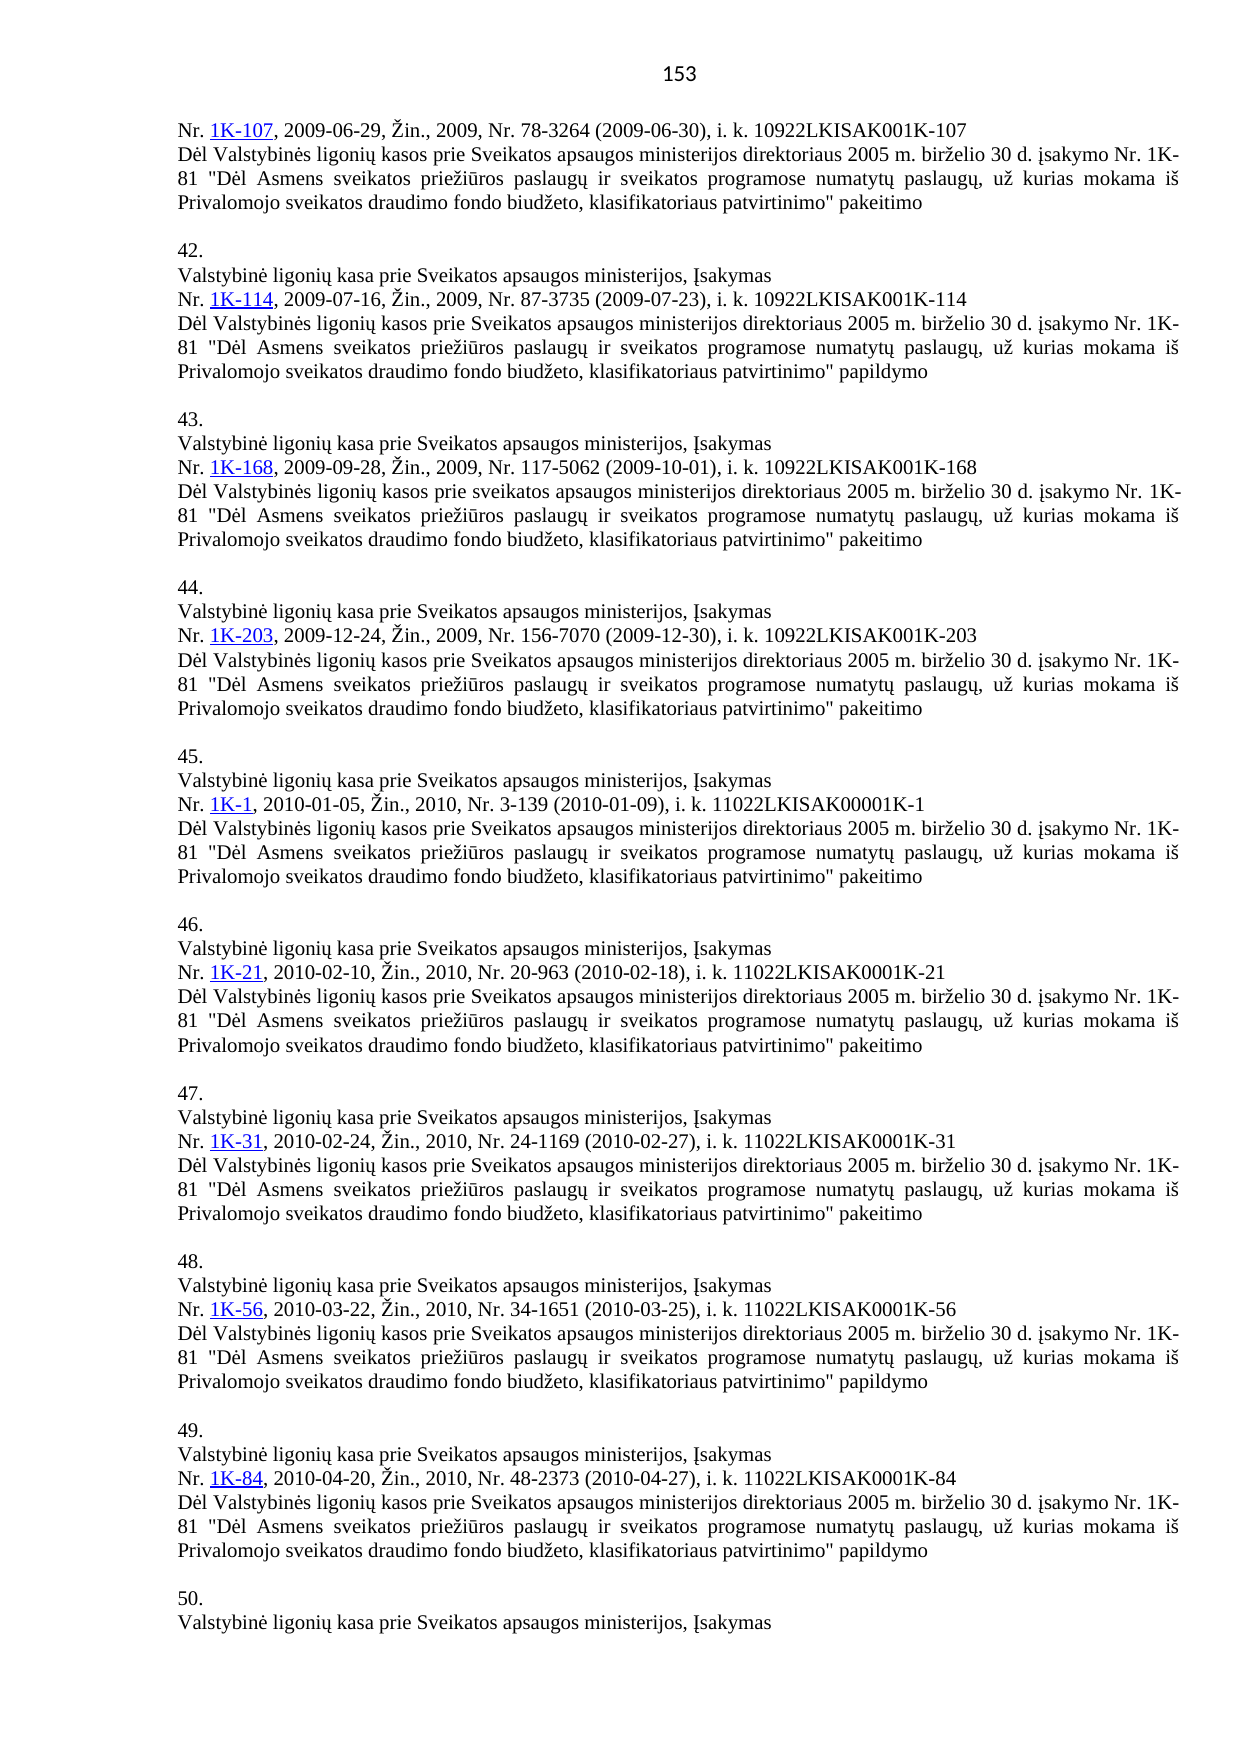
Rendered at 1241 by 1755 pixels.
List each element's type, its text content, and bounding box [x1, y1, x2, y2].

text Dėl Valstybinės ligonių kasos prie sveikatos apsaugos ministerijos direktoriaus 2005 m. birželio 30 d. įsakymo Nr. 1K-81 "Dėl Asmens sveikatos priežiūros paslaugų ir sveikatos programose numatytų paslaugų, už kurias mokama iš Privalomojo sveikatos draudimo fondo biudžeto, klasifikatoriaus patvirtinimo" pakeitimo [177, 479, 1181, 551]
text Nr. 1K-114, 2009-07-16, Žin., 2009, Nr. 87-3735 (2009-07-23), i. k. 10922LKISAK001K-114 [177, 287, 1181, 311]
text Valstybinė ligonių kasa prie Sveikatos apsaugos ministerijos, Įsakymas [177, 1610, 1181, 1634]
text Nr. 1K-21, 2010-02-10, Žin., 2010, Nr. 20-963 (2010-02-18), i. k. 11022LKISAK0001K-21 [177, 960, 1181, 984]
text Nr. 1K-1, 2010-01-05, Žin., 2010, Nr. 3-139 (2010-01-09), i. k. 11022LKISAK00001K-1 [177, 792, 1181, 816]
text Dėl Valstybinės ligonių kasos prie Sveikatos apsaugos ministerijos direktoriaus 2005 m. birželio 30 d. įsakymo Nr. 1K-81 "Dėl Asmens sveikatos priežiūros paslaugų ir sveikatos programose numatytų paslaugų, už kurias mokama iš Privalomojo sveikatos draudimo fondo biudžeto, klasifikatoriaus patvirtinimo" papildymo [177, 1321, 1181, 1393]
text Dėl Valstybinės ligonių kasos prie Sveikatos apsaugos ministerijos direktoriaus 2005 m. birželio 30 d. įsakymo Nr. 1K-81 "Dėl Asmens sveikatos priežiūros paslaugų ir sveikatos programose numatytų paslaugų, už kurias mokama iš Privalomojo sveikatos draudimo fondo biudžeto, klasifikatoriaus patvirtinimo" pakeitimo [177, 816, 1181, 888]
text Nr. 1K-168, 2009-09-28, Žin., 2009, Nr. 117-5062 (2009-10-01), i. k. 10922LKISAK001K-168 [177, 455, 1181, 479]
text Dėl Valstybinės ligonių kasos prie Sveikatos apsaugos ministerijos direktoriaus 2005 m. birželio 30 d. įsakymo Nr. 1K-81 "Dėl Asmens sveikatos priežiūros paslaugų ir sveikatos programose numatytų paslaugų, už kurias mokama iš Privalomojo sveikatos draudimo fondo biudžeto, klasifikatoriaus patvirtinimo" pakeitimo [177, 647, 1181, 720]
text Valstybinė ligonių kasa prie Sveikatos apsaugos ministerijos, Įsakymas [177, 1105, 1181, 1129]
text Dėl Valstybinės ligonių kasos prie Sveikatos apsaugos ministerijos direktoriaus 2005 m. birželio 30 d. įsakymo Nr. 1K-81 "Dėl Asmens sveikatos priežiūros paslaugų ir sveikatos programose numatytų paslaugų, už kurias mokama iš Privalomojo sveikatos draudimo fondo biudžeto, klasifikatoriaus patvirtinimo" papildymo [177, 1490, 1181, 1562]
text Valstybinė ligonių kasa prie Sveikatos apsaugos ministerijos, Įsakymas [177, 1273, 1181, 1297]
text 48. [177, 1249, 1181, 1273]
text Valstybinė ligonių kasa prie Sveikatos apsaugos ministerijos, Įsakymas [177, 262, 1181, 287]
text Nr. 1K-84, 2010-04-20, Žin., 2010, Nr. 48-2373 (2010-04-27), i. k. 11022LKISAK0001K-84 [177, 1466, 1181, 1490]
text 47. [177, 1081, 1181, 1105]
text 46. [177, 912, 1181, 936]
text 49. [177, 1417, 1181, 1442]
text Dėl Valstybinės ligonių kasos prie Sveikatos apsaugos ministerijos direktoriaus 2005 m. birželio 30 d. įsakymo Nr. 1K-81 "Dėl Asmens sveikatos priežiūros paslaugų ir sveikatos programose numatytų paslaugų, už kurias mokama iš Privalomojo sveikatos draudimo fondo biudžeto, klasifikatoriaus patvirtinimo" pakeitimo [177, 142, 1181, 214]
text 44. [177, 575, 1181, 599]
text Nr. 1K-56, 2010-03-22, Žin., 2010, Nr. 34-1651 (2010-03-25), i. k. 11022LKISAK0001K-56 [177, 1297, 1181, 1321]
text Dėl Valstybinės ligonių kasos prie Sveikatos apsaugos ministerijos direktoriaus 2005 m. birželio 30 d. įsakymo Nr. 1K-81 "Dėl Asmens sveikatos priežiūros paslaugų ir sveikatos programose numatytų paslaugų, už kurias mokama iš Privalomojo sveikatos draudimo fondo biudžeto, klasifikatoriaus patvirtinimo" papildymo [177, 311, 1181, 383]
text Dėl Valstybinės ligonių kasos prie Sveikatos apsaugos ministerijos direktoriaus 2005 m. birželio 30 d. įsakymo Nr. 1K-81 "Dėl Asmens sveikatos priežiūros paslaugų ir sveikatos programose numatytų paslaugų, už kurias mokama iš Privalomojo sveikatos draudimo fondo biudžeto, klasifikatoriaus patvirtinimo" pakeitimo [177, 1153, 1181, 1225]
text 42. [177, 238, 1181, 262]
text Valstybinė ligonių kasa prie Sveikatos apsaugos ministerijos, Įsakymas [177, 1442, 1181, 1466]
text Valstybinė ligonių kasa prie Sveikatos apsaugos ministerijos, Įsakymas [177, 936, 1181, 960]
text 43. [177, 407, 1181, 431]
text Valstybinė ligonių kasa prie Sveikatos apsaugos ministerijos, Įsakymas [177, 599, 1181, 623]
text Dėl Valstybinės ligonių kasos prie Sveikatos apsaugos ministerijos direktoriaus 2005 m. birželio 30 d. įsakymo Nr. 1K-81 "Dėl Asmens sveikatos priežiūros paslaugų ir sveikatos programose numatytų paslaugų, už kurias mokama iš Privalomojo sveikatos draudimo fondo biudžeto, klasifikatoriaus patvirtinimo" pakeitimo [177, 984, 1181, 1057]
text 50. [177, 1586, 1181, 1610]
text Nr. 1K-107, 2009-06-29, Žin., 2009, Nr. 78-3264 (2009-06-30), i. k. 10922LKISAK001K-107 [177, 118, 1181, 142]
text Valstybinė ligonių kasa prie Sveikatos apsaugos ministerijos, Įsakymas [177, 431, 1181, 455]
text Valstybinė ligonių kasa prie Sveikatos apsaugos ministerijos, Įsakymas [177, 768, 1181, 792]
text Nr. 1K-31, 2010-02-24, Žin., 2010, Nr. 24-1169 (2010-02-27), i. k. 11022LKISAK0001K-31 [177, 1129, 1181, 1153]
text Nr. 1K-203, 2009-12-24, Žin., 2009, Nr. 156-7070 (2009-12-30), i. k. 10922LKISAK001K-203 [177, 623, 1181, 647]
text 45. [177, 744, 1181, 768]
